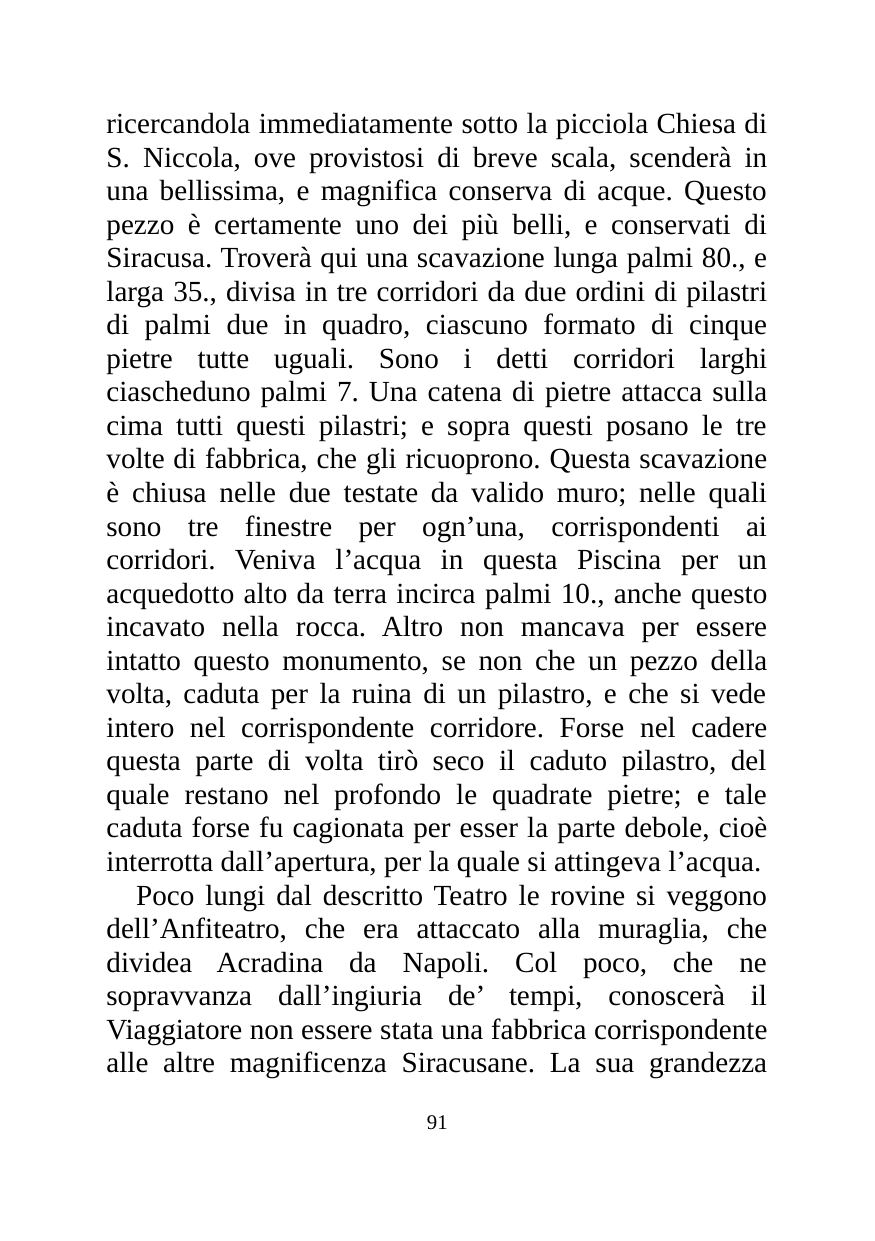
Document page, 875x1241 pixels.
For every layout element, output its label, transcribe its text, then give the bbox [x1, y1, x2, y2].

text Poco lungi dal descritto Teatro le rovine si veggono dell’Anfiteatro, che era attaccato alla muraglia, che dividea Acradina da Napoli. Col poco, che ne sopravvanza dall’ingiuria de’ tempi, conoscerà il Viaggiatore non essere stata una fabbrica corrispondente alle altre magnificenza Siracusane. La sua grandezza [106, 878, 768, 1079]
text ricercandola immediatamente sotto la picciola Chiesa di S. Niccola, ove provistosi di breve scala, scenderà in una bellissima, e magnifica conserva di acque. Questo pezzo è certamente uno dei più belli, e conservati di Siracusa. Troverà qui una scavazione lunga palmi 80., e larga 35., divisa in tre corridori da due ordini di pilastri di palmi due in quadro, ciascuno formato di cinque pietre tutte uguali. Sono i detti corridori larghi ciascheduno palmi 7. Una catena di pietre attacca sulla cima tutti questi pilastri; e sopra questi posano le tre volte di fabbrica, che gli ricuoprono. Questa scavazione è chiusa nelle due testate da valido muro; nelle quali sono tre finestre per ogn’una, corrispondenti ai corridori. Veniva l’acqua in questa Piscina per un acquedotto alto da terra incirca palmi 10., anche questo incavato nella rocca. Altro non mancava per essere intatto questo monumento, se non che un pezzo della volta, caduta per la ruina di un pilastro, e che si vede intero nel corrispondente corridore. Forse nel cadere questa parte di volta tirò seco il caduto pilastro, del quale restano nel profondo le quadrate pietre; e tale caduta forse fu cagionata per esser la parte debole, cioè interrotta dall’apertura, per la quale si attingeva l’acqua. [106, 106, 768, 878]
